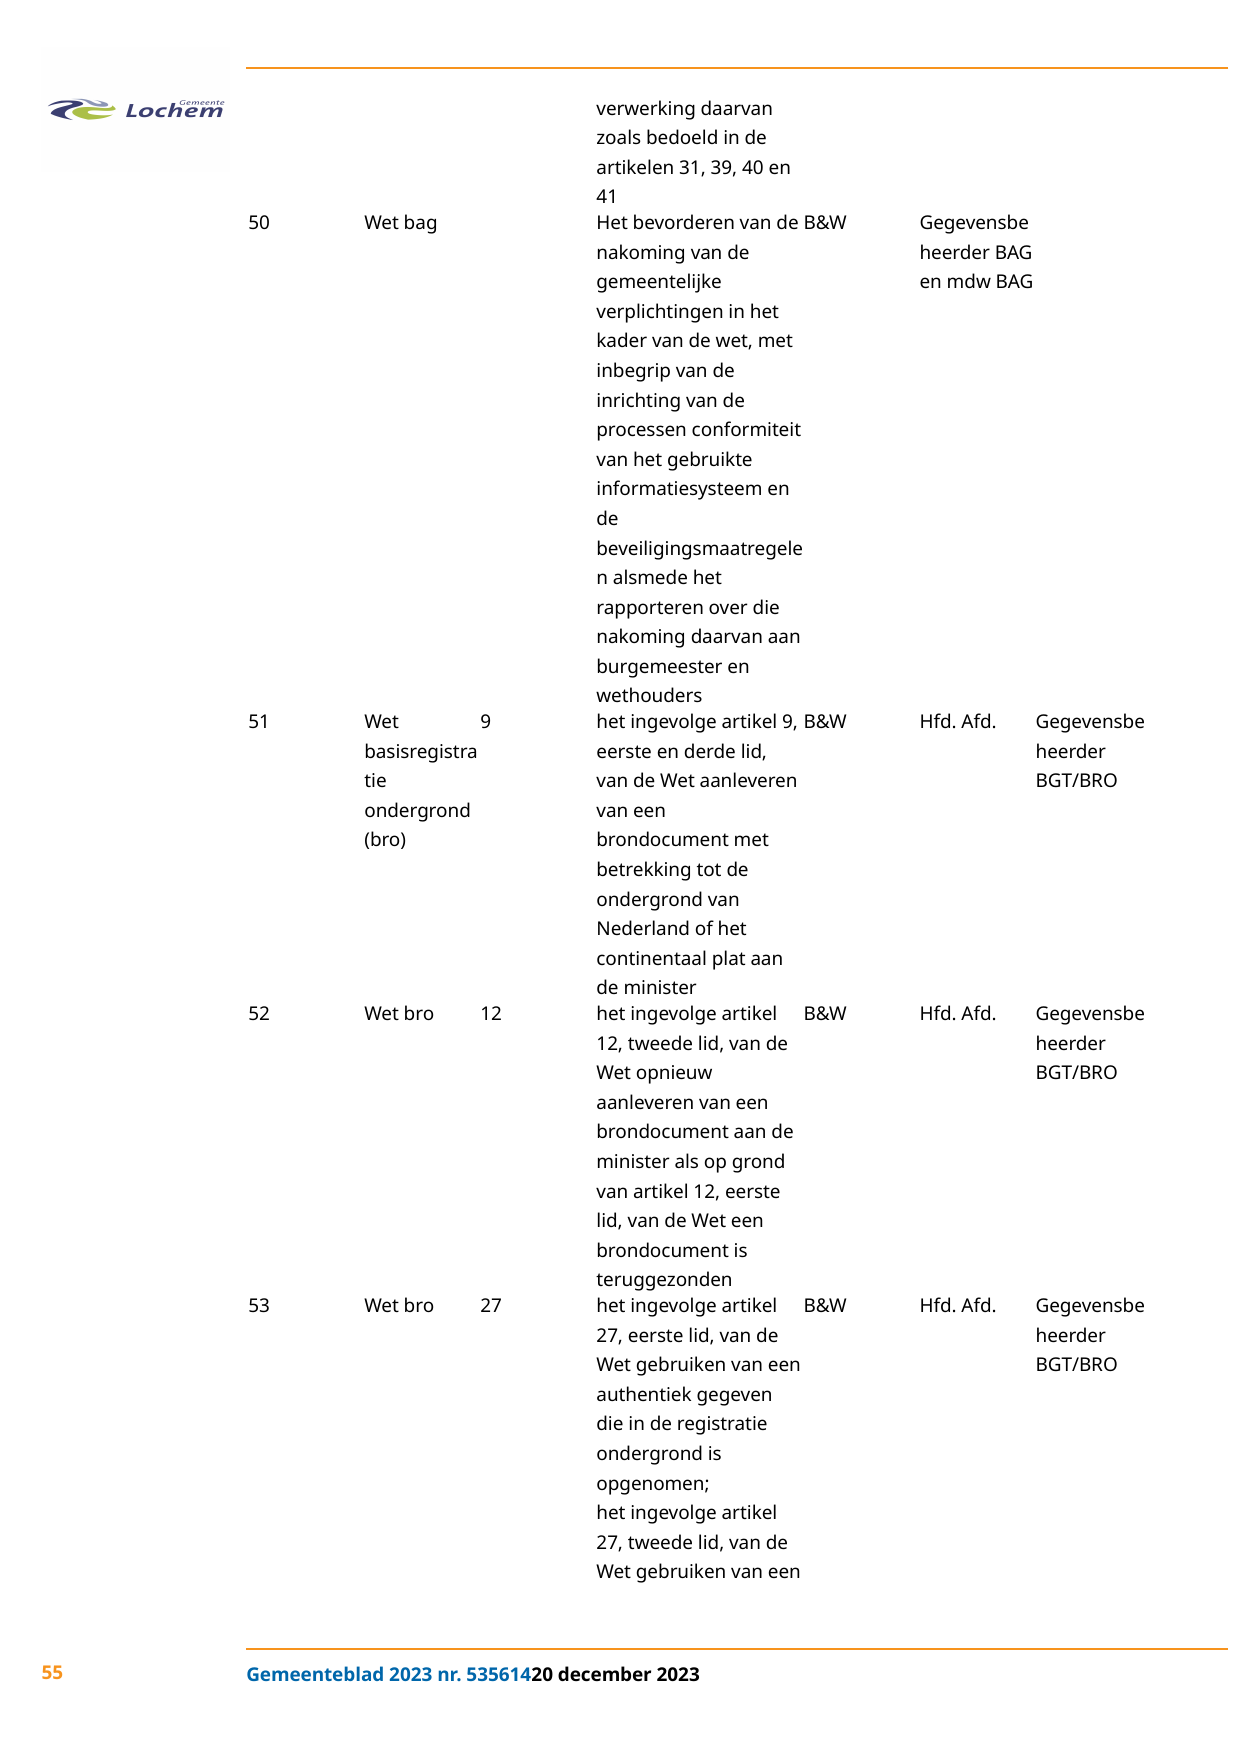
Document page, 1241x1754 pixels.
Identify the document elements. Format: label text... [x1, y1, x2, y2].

table_cell Gegevensbeheerder BGT/BRO [1035, 1000, 1152, 1292]
table_cell B&W [803, 1292, 919, 1584]
table_cell [364, 95, 480, 209]
table_cell het ingevolge artikel 27, eerste lid, van de Wet gebruiken van een authentiek gegeven die in de registratie ondergrond is opgenomen; het ingevolge artikel 27, tweede lid, van de Wet gebruiken van een [596, 1292, 803, 1584]
table_cell verwerking daarvan zoals bedoeld in de artikelen 31, 39, 40 en 41 [596, 95, 803, 209]
table_cell 53 [248, 1292, 364, 1584]
table_cell [480, 95, 596, 209]
table_cell Wet bag [364, 209, 480, 708]
table_cell het ingevolge artikel 9, eerste en derde lid, van de Wet aanleveren van een brondocument met betrekking tot de ondergrond van Nederland of het continentaal plat aan de minister [596, 708, 803, 1000]
table_cell [1035, 209, 1152, 708]
table_cell B&W [803, 209, 919, 708]
table_cell Het bevorderen van de nakoming van de gemeentelijke verplichtingen in het kader van de wet, met inbegrip van de inrichting van de processen conformiteit van het gebruikte informatiesysteem en de beveiligingsmaatregelen alsmede het rapporteren over die nakoming daarvan aan burgemeester en wethouders [596, 209, 803, 708]
table_cell Hfd. Afd. [919, 1292, 1035, 1584]
table_cell Wet bro [364, 1292, 480, 1584]
table_cell Wet basisregistratie ondergrond (bro) [364, 708, 480, 1000]
table_cell [480, 209, 596, 708]
table_cell 9 [480, 708, 596, 1000]
table_cell B&W [803, 708, 919, 1000]
table_cell 51 [248, 708, 364, 1000]
table_cell [803, 95, 919, 209]
table_cell B&W [803, 1000, 919, 1292]
picture [41, 47, 231, 172]
table_cell 27 [480, 1292, 596, 1584]
table_cell Gegevensbeheerder BGT/BRO [1035, 708, 1152, 1000]
table_cell [248, 95, 364, 209]
table_cell 52 [248, 1000, 364, 1292]
table_cell Hfd. Afd. [919, 708, 1035, 1000]
table_cell [919, 95, 1035, 209]
table_cell Hfd. Afd. [919, 1000, 1035, 1292]
table_cell Gegevensbeheerder BGT/BRO [1035, 1292, 1152, 1584]
table_cell Wet bro [364, 1000, 480, 1292]
table_cell 12 [480, 1000, 596, 1292]
table_cell Gegevensbeheerder BAG en mdw BAG [919, 209, 1035, 708]
table_cell 50 [248, 209, 364, 708]
table_cell [1035, 95, 1152, 209]
table_cell het ingevolge artikel 12, tweede lid, van de Wet opnieuw aanleveren van een brondocument aan de minister als op grond van artikel 12, eerste lid, van de Wet een brondocument is teruggezonden [596, 1000, 803, 1292]
